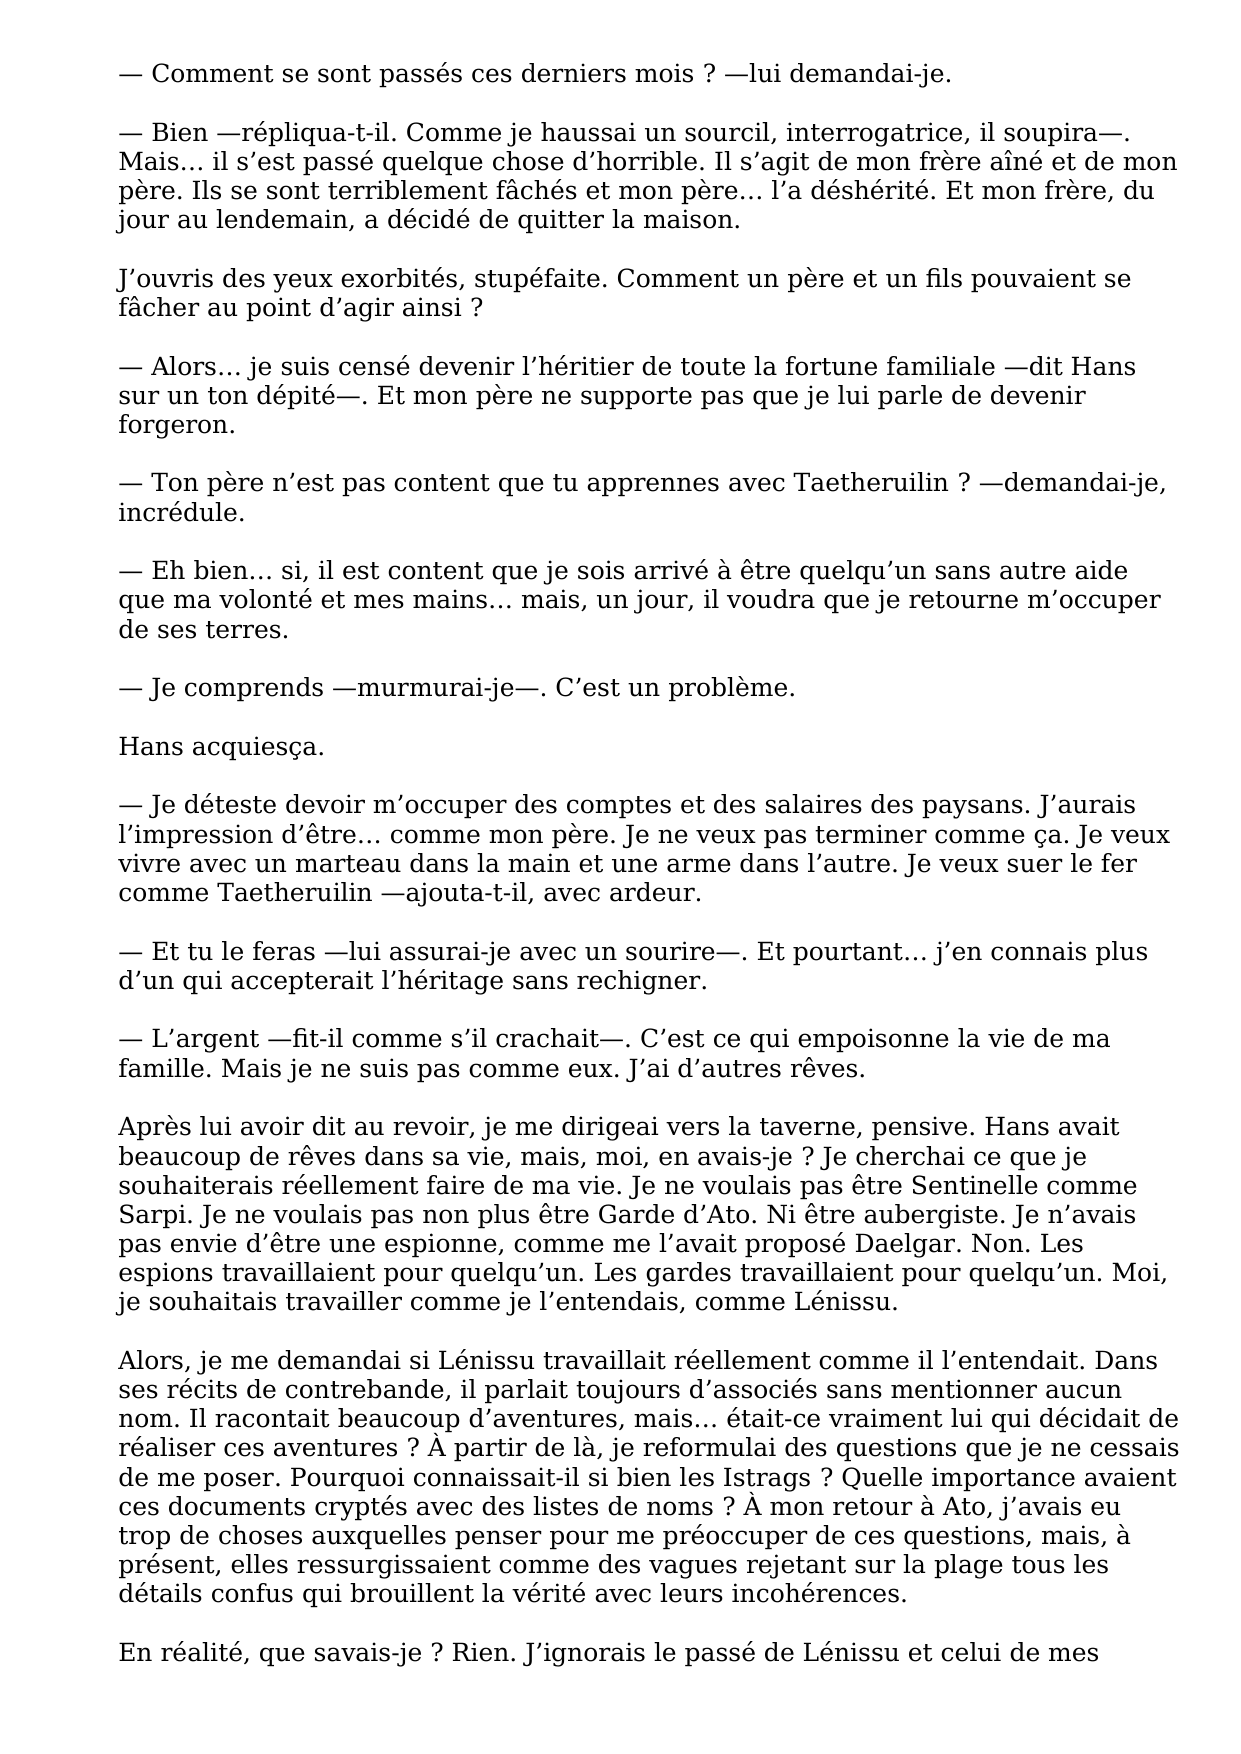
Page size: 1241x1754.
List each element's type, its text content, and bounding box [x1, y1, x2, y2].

text Hans acquiesça. [118, 732, 1181, 761]
text Alors, je me demandai si Lénissu travaillait réellement comme il l’entendait. Dans ses récits de contrebande, il parlait toujours d’associés sans mentionner aucun nom. Il racontait beaucoup d’aventures, mais… était-ce vraiment lui qui décidait de réaliser ces aventures ? À partir de là, je reformulai des questions que je ne cessais de me poser. Pourquoi connaissait-il si bien les Istrags ? Quelle importance avaient ces documents cryptés avec des listes de noms ? À mon retour à Ato, j’avais eu trop de choses auxquelles penser pour me préoccuper de ces questions, mais, à présent, elles ressurgissaient comme des vagues rejetant sur la plage tous les détails confus qui brouillent la vérité avec leurs incohérences. [118, 1346, 1181, 1609]
text — Eh bien… si, il est content que je sois arrivé à être quelqu’un sans autre aide que ma volonté et mes mains… mais, un jour, il voudra que je retourne m’occuper de ses terres. [118, 556, 1181, 644]
text En réalité, que savais-je ? Rien. J’ignorais le passé de Lénissu et celui de mes [118, 1638, 1181, 1667]
text Après lui avoir dit au revoir, je me dirigeai vers la taverne, pensive. Hans avait beaucoup de rêves dans sa vie, mais, moi, en avais-je ? Je cherchai ce que je souhaiterais réellement faire de ma vie. Je ne voulais pas être Sentinelle comme Sarpi. Je ne voulais pas non plus être Garde d’Ato. Ni être aubergiste. Je n’avais pas envie d’être une espionne, comme me l’avait proposé Daelgar. Non. Les espions travaillaient pour quelqu’un. Les gardes travaillaient pour quelqu’un. Moi, je souhaitais travailler comme je l’entendais, comme Lénissu. [118, 1112, 1181, 1317]
text — Je comprends —murmurai-je—. C’est un problème. [118, 673, 1181, 703]
text J’ouvris des yeux exorbités, stupéfaite. Comment un père et un fils pouvaient se fâcher au point d’agir ainsi ? [118, 264, 1181, 322]
text — Bien —répliqua-t-il. Comme je haussai un sourcil, interrogatrice, il soupira—. Mais… il s’est passé quelque chose d’horrible. Il s’agit de mon frère aîné et de mon père. Ils se sont terriblement fâchés et mon père… l’a déshérité. Et mon frère, du jour au lendemain, a décidé de quitter la maison. [118, 118, 1181, 234]
text — Comment se sont passés ces derniers mois ? —lui demandai-je. [118, 59, 1181, 88]
text — Je déteste devoir m’occuper des comptes et des salaires des paysans. J’aurais l’impression d’être… comme mon père. Je ne veux pas terminer comme ça. Je veux vivre avec un marteau dans la main et une arme dans l’autre. Je veux suer le fer comme Taetheruilin —ajouta-t-il, avec ardeur. [118, 791, 1181, 907]
text — Et tu le feras —lui assurai-je avec un sourire—. Et pourtant… j’en connais plus d’un qui accepterait l’héritage sans rechigner. [118, 937, 1181, 995]
text — Ton père n’est pas content que tu apprennes avec Taetheruilin ? —demandai-je, incrédule. [118, 469, 1181, 527]
text — L’argent —fit-il comme s’il crachait—. C’est ce qui empoisonne la vie de ma famille. Mais je ne suis pas comme eux. J’ai d’autres rêves. [118, 1025, 1181, 1083]
text — Alors… je suis censé devenir l’héritier de toute la fortune familiale —dit Hans sur un ton dépité—. Et mon père ne supporte pas que je lui parle de devenir forgeron. [118, 352, 1181, 439]
